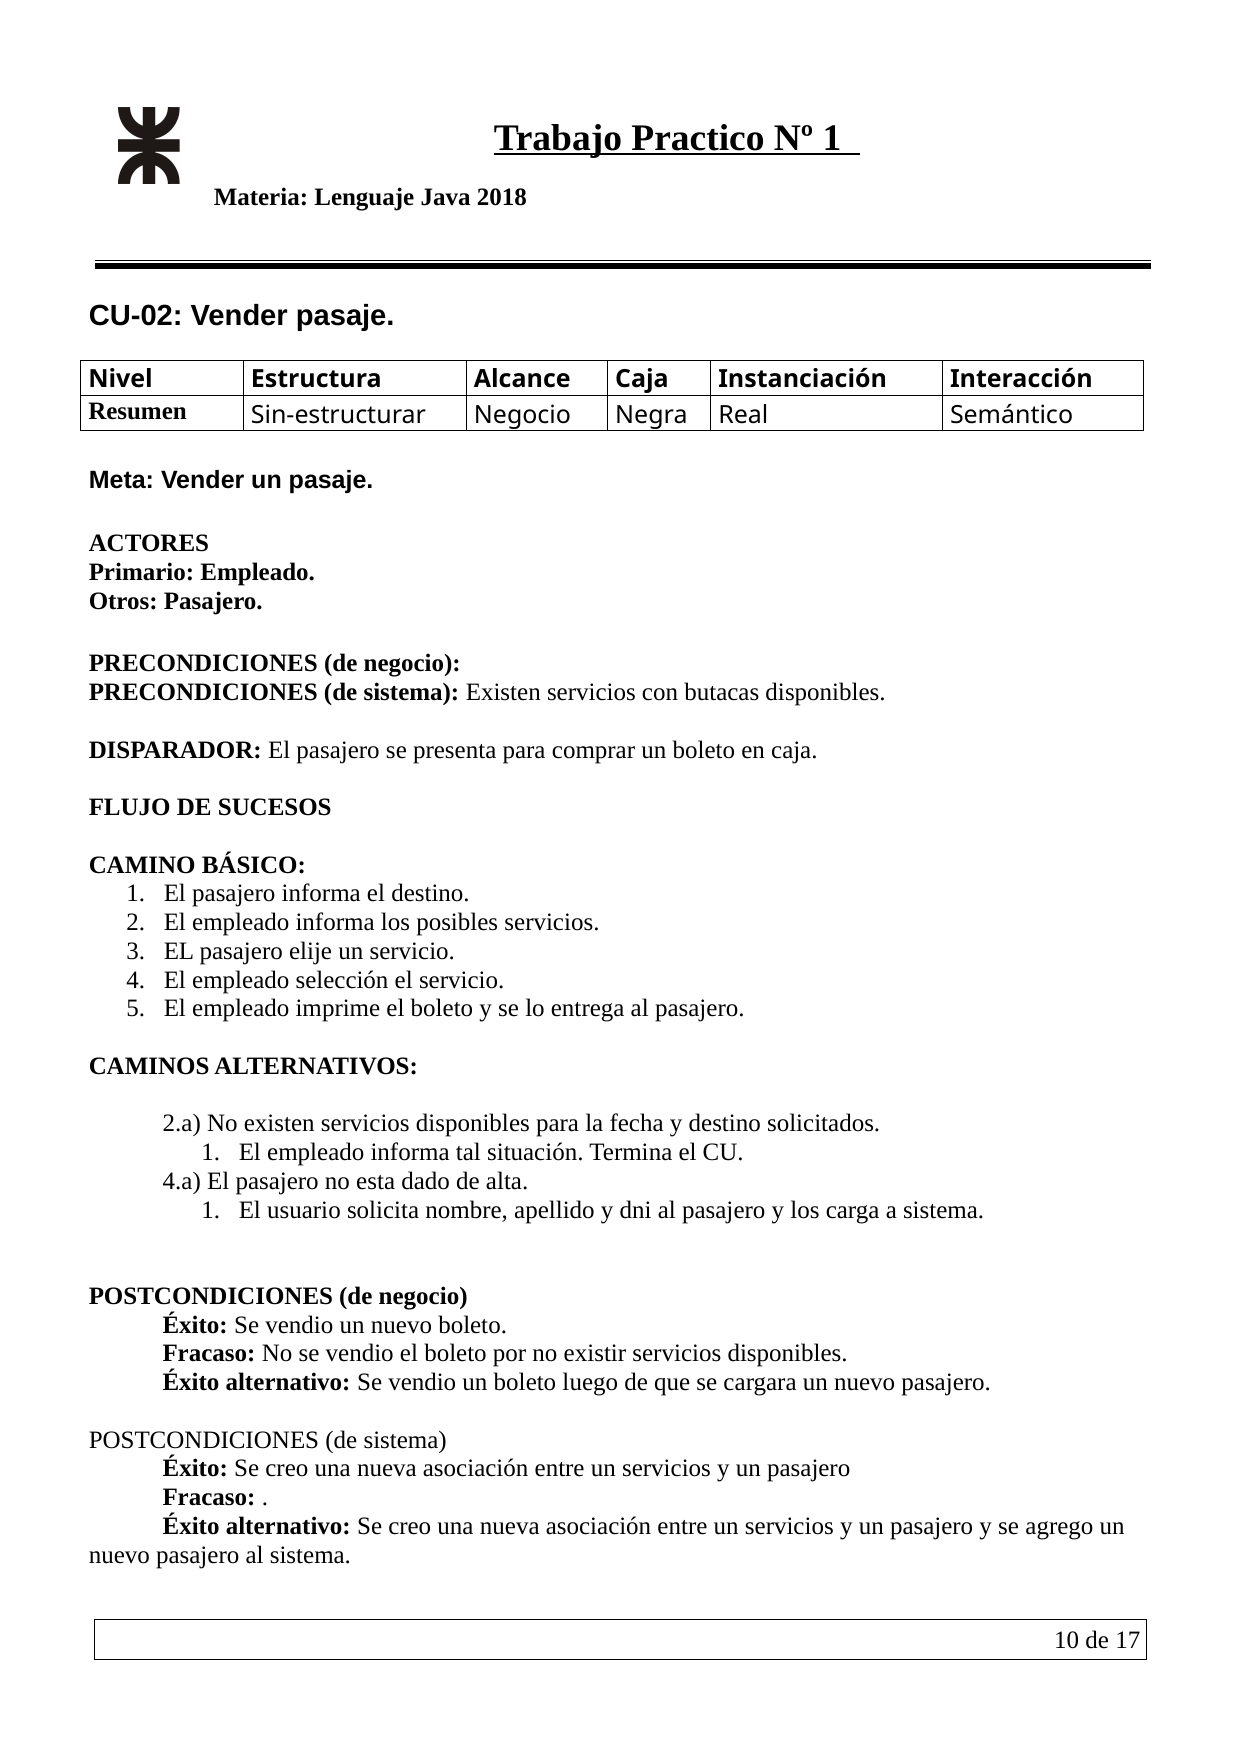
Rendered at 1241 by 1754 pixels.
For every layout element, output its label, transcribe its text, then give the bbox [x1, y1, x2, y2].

table_header Instanciación [711, 361, 942, 395]
table_cell Negra [608, 396, 710, 430]
text CU-02: Vender pasaje. [88, 298, 1152, 331]
table_cell Semántico [943, 396, 1143, 430]
table_header Nivel [81, 361, 243, 395]
text Primario: Empleado. [88, 557, 1152, 586]
text CAMINOS ALTERNATIVOS: [88, 1051, 1152, 1080]
text Otros: Pasajero. [88, 586, 1152, 614]
picture [118, 107, 180, 184]
table_cell Real [711, 396, 942, 430]
list El empleado informa tal situación. Termina el CU. [201, 1137, 1152, 1166]
list El pasajero informa el destino. [126, 878, 1152, 907]
text Éxito: Se vendio un nuevo boleto. [162, 1310, 1152, 1338]
text ACTORES [88, 528, 1152, 557]
text POSTCONDICIONES (de sistema) [88, 1425, 1152, 1453]
text POSTCONDICIONES (de negocio) [88, 1281, 1152, 1310]
list El empleado selección el servicio. [126, 965, 1152, 993]
text CAMINO BÁSICO: [88, 850, 1152, 878]
table_header Caja [608, 361, 710, 395]
table_cell Negocio [467, 396, 607, 430]
list El usuario solicita nombre, apellido y dni al pasajero y los carga a sistema. [201, 1195, 1152, 1223]
list EL pasajero elije un servicio. [126, 936, 1152, 965]
text Meta: Vender un pasaje. [88, 465, 1152, 494]
text 4.a) El pasajero no esta dado de alta. [88, 1166, 1152, 1195]
text PRECONDICIONES (de negocio): [88, 648, 1152, 677]
text Fracaso: . [88, 1482, 1152, 1511]
table_cell Sin-estructurar [244, 396, 466, 430]
list El empleado informa los posibles servicios. [126, 907, 1152, 936]
text Éxito: Se creo una nueva asociación entre un servicios y un pasajero [88, 1453, 1152, 1482]
text PRECONDICIONES (de sistema): Existen servicios con butacas disponibles. [88, 677, 1152, 706]
table_cell Resumen [81, 396, 243, 430]
text Éxito alternativo: Se vendio un boleto luego de que se cargara un nuevo pasajero. [162, 1367, 1152, 1396]
text Fracaso: No se vendio el boleto por no existir servicios disponibles. [88, 1338, 1152, 1367]
table_header Estructura [244, 361, 466, 395]
table_header Alcance [467, 361, 607, 395]
text Éxito alternativo: Se creo una nueva asociación entre un servicios y un pasajero y se agrego un nuevo pasajero al sistema. [88, 1511, 1152, 1568]
text 2.a) No existen servicios disponibles para la fecha y destino solicitados. [88, 1108, 1152, 1137]
text DISPARADOR: El pasajero se presenta para comprar un boleto en caja. [88, 735, 1152, 763]
list El empleado imprime el boleto y se lo entrega al pasajero. [126, 993, 1152, 1022]
text FLUJO DE SUCESOS [88, 792, 1152, 821]
table_header Interacción [943, 361, 1143, 395]
